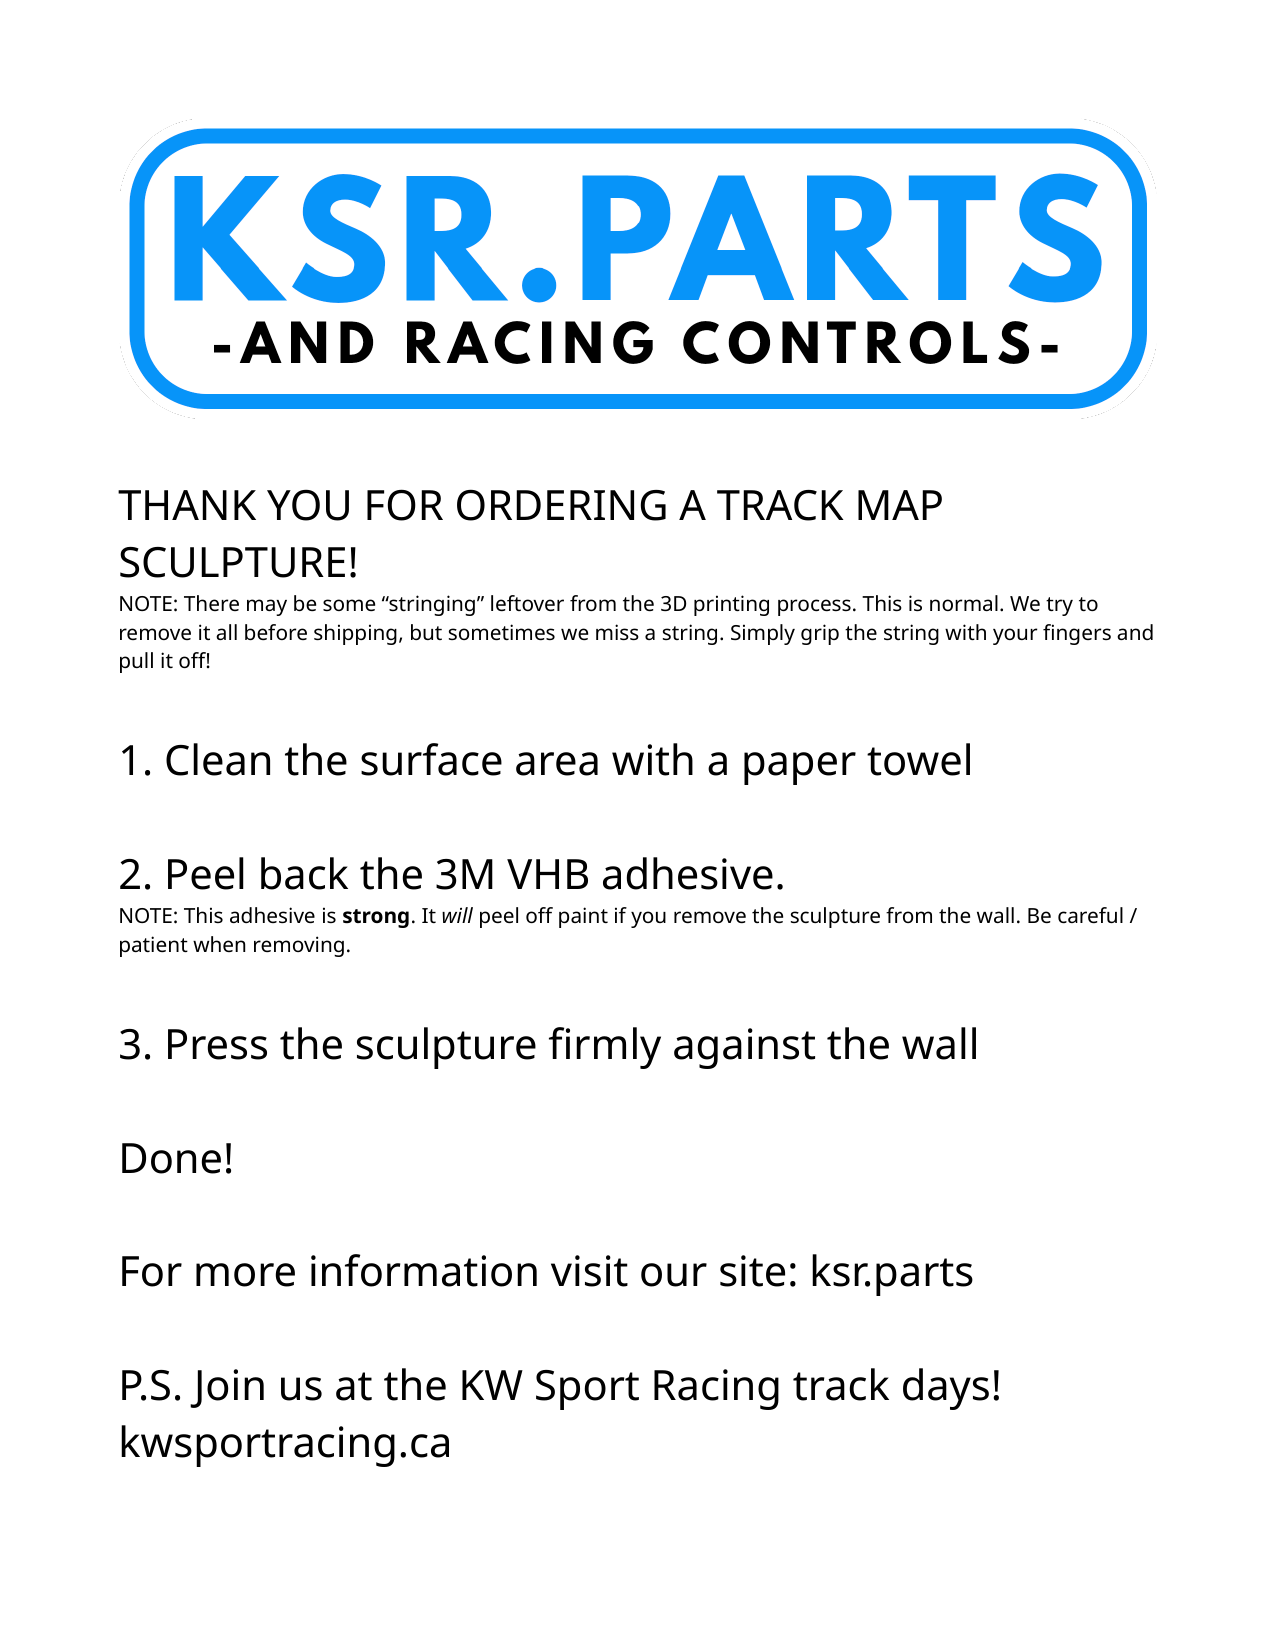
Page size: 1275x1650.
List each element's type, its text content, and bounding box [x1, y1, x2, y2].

text THANK YOU FOR ORDERING A TRACK MAP SCULPTURE! [118, 476, 1157, 589]
text NOTE: There may be some “stringing” leftover from the 3D printing process. This is normal. We try to remove it all before shipping, but sometimes we miss a string. Simply grip the string with your fingers and pull it off! [118, 589, 1157, 674]
text 2. Peel back the 3M VHB adhesive. [118, 845, 1157, 902]
picture [119, 118, 1157, 419]
text For more information visit our site: ksr.parts [118, 1242, 1157, 1299]
text NOTE: This adhesive is strong. It will peel off paint if you remove the sculpture from the wall. Be careful / patient when removing. [118, 902, 1157, 958]
text 1. Clean the surface area with a paper towel [118, 731, 1157, 788]
text P.S. Join us at the KW Sport Racing track days! kwsportracing.ca [118, 1356, 1157, 1469]
text 3. Press the sculpture firmly against the wall [118, 1015, 1157, 1072]
text Done! [118, 1129, 1157, 1186]
